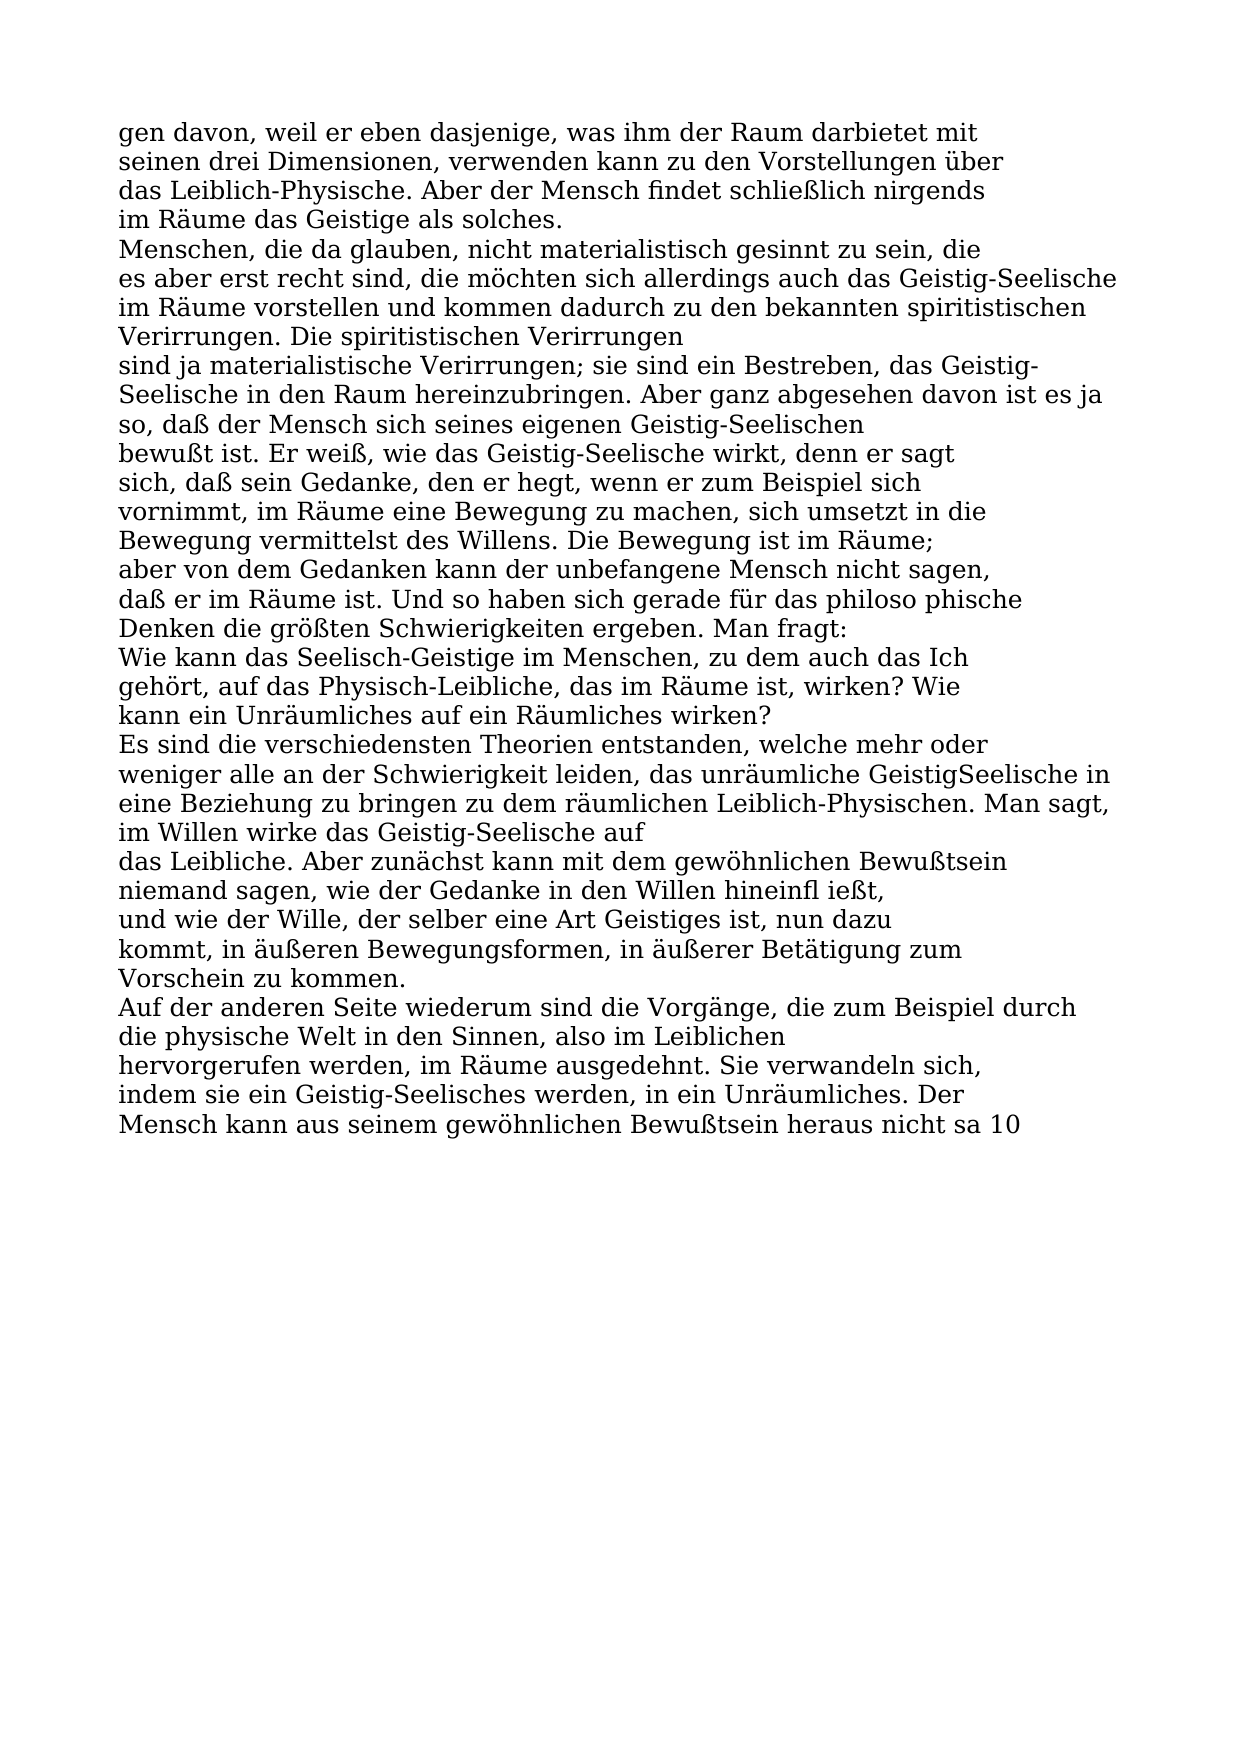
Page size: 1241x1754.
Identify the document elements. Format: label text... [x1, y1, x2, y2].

text seinen drei Dimensionen, verwenden kann zu den Vorstellungen über [118, 147, 1122, 176]
text daß er im Räume ist. Und so haben sich gerade für das philoso phische Denken die größten Schwierigkeiten ergeben. Man fragt: [118, 585, 1122, 643]
text vornimmt, im Räume eine Bewegung zu machen, sich umsetzt in die [118, 497, 1122, 526]
text hervorgerufen werden, im Räume ausgedehnt. Sie verwandeln sich, [118, 1051, 1122, 1081]
text gen davon, weil er eben dasjenige, was ihm der Raum darbietet mit [118, 118, 1122, 147]
text sich, daß sein Gedanke, den er hegt, wenn er zum Beispiel sich [118, 468, 1122, 497]
text Es sind die verschiedensten Theorien entstanden, welche mehr oder [118, 731, 1122, 760]
text weniger alle an der Schwierigkeit leiden, das unräumliche GeistigSeelische in eine Beziehung zu bringen zu dem räumlichen Leiblich-Physischen. Man sagt, im Willen wirke das Geistig-Seelische auf [118, 760, 1122, 847]
text bewußt ist. Er weiß, wie das Geistig-Seelische wirkt, denn er sagt [118, 439, 1122, 468]
text Menschen, die da glauben, nicht materialistisch gesinnt zu sein, die [118, 235, 1122, 264]
text gehört, auf das Physisch-Leibliche, das im Räume ist, wirken? Wie [118, 672, 1122, 701]
text kann ein Unräumliches auf ein Räumliches wirken? [118, 701, 1122, 731]
text Vorschein zu kommen. [118, 964, 1122, 993]
text Auf der anderen Seite wiederum sind die Vorgänge, die zum Beispiel durch die physische Welt in den Sinnen, also im Leiblichen [118, 993, 1122, 1051]
text es aber erst recht sind, die möchten sich allerdings auch das Geistig-Seelische im Räume vorstellen und kommen dadurch zu den bekannten spiritistischen Verirrungen. Die spiritistischen Verirrungen [118, 264, 1122, 351]
text sind ja materialistische Verirrungen; sie sind ein Bestreben, das Geistig-Seelische in den Raum hereinzubringen. Aber ganz abgesehen davon ist es ja so, daß der Mensch sich seines eigenen Geistig-Seelischen [118, 351, 1122, 439]
text im Räume das Geistige als solches. [118, 206, 1122, 235]
text das Leiblich-Physische. Aber der Mensch findet schließlich nirgends [118, 176, 1122, 206]
text und wie der Wille, der selber eine Art Geistiges ist, nun dazu [118, 906, 1122, 935]
text Wie kann das Seelisch-Geistige im Menschen, zu dem auch das Ich [118, 643, 1122, 672]
text das Leibliche. Aber zunächst kann mit dem gewöhnlichen Bewußtsein niemand sagen, wie der Gedanke in den Willen hineinfl ießt, [118, 847, 1122, 906]
text aber von dem Gedanken kann der unbefangene Mensch nicht sagen, [118, 556, 1122, 585]
text indem sie ein Geistig-Seelisches werden, in ein Unräumliches. Der [118, 1081, 1122, 1110]
text kommt, in äußeren Bewegungsformen, in äußerer Betätigung zum [118, 935, 1122, 964]
text Mensch kann aus seinem gewöhnlichen Bewußtsein heraus nicht sa 10 [118, 1110, 1122, 1139]
text Bewegung vermittelst des Willens. Die Bewegung ist im Räume; [118, 526, 1122, 556]
